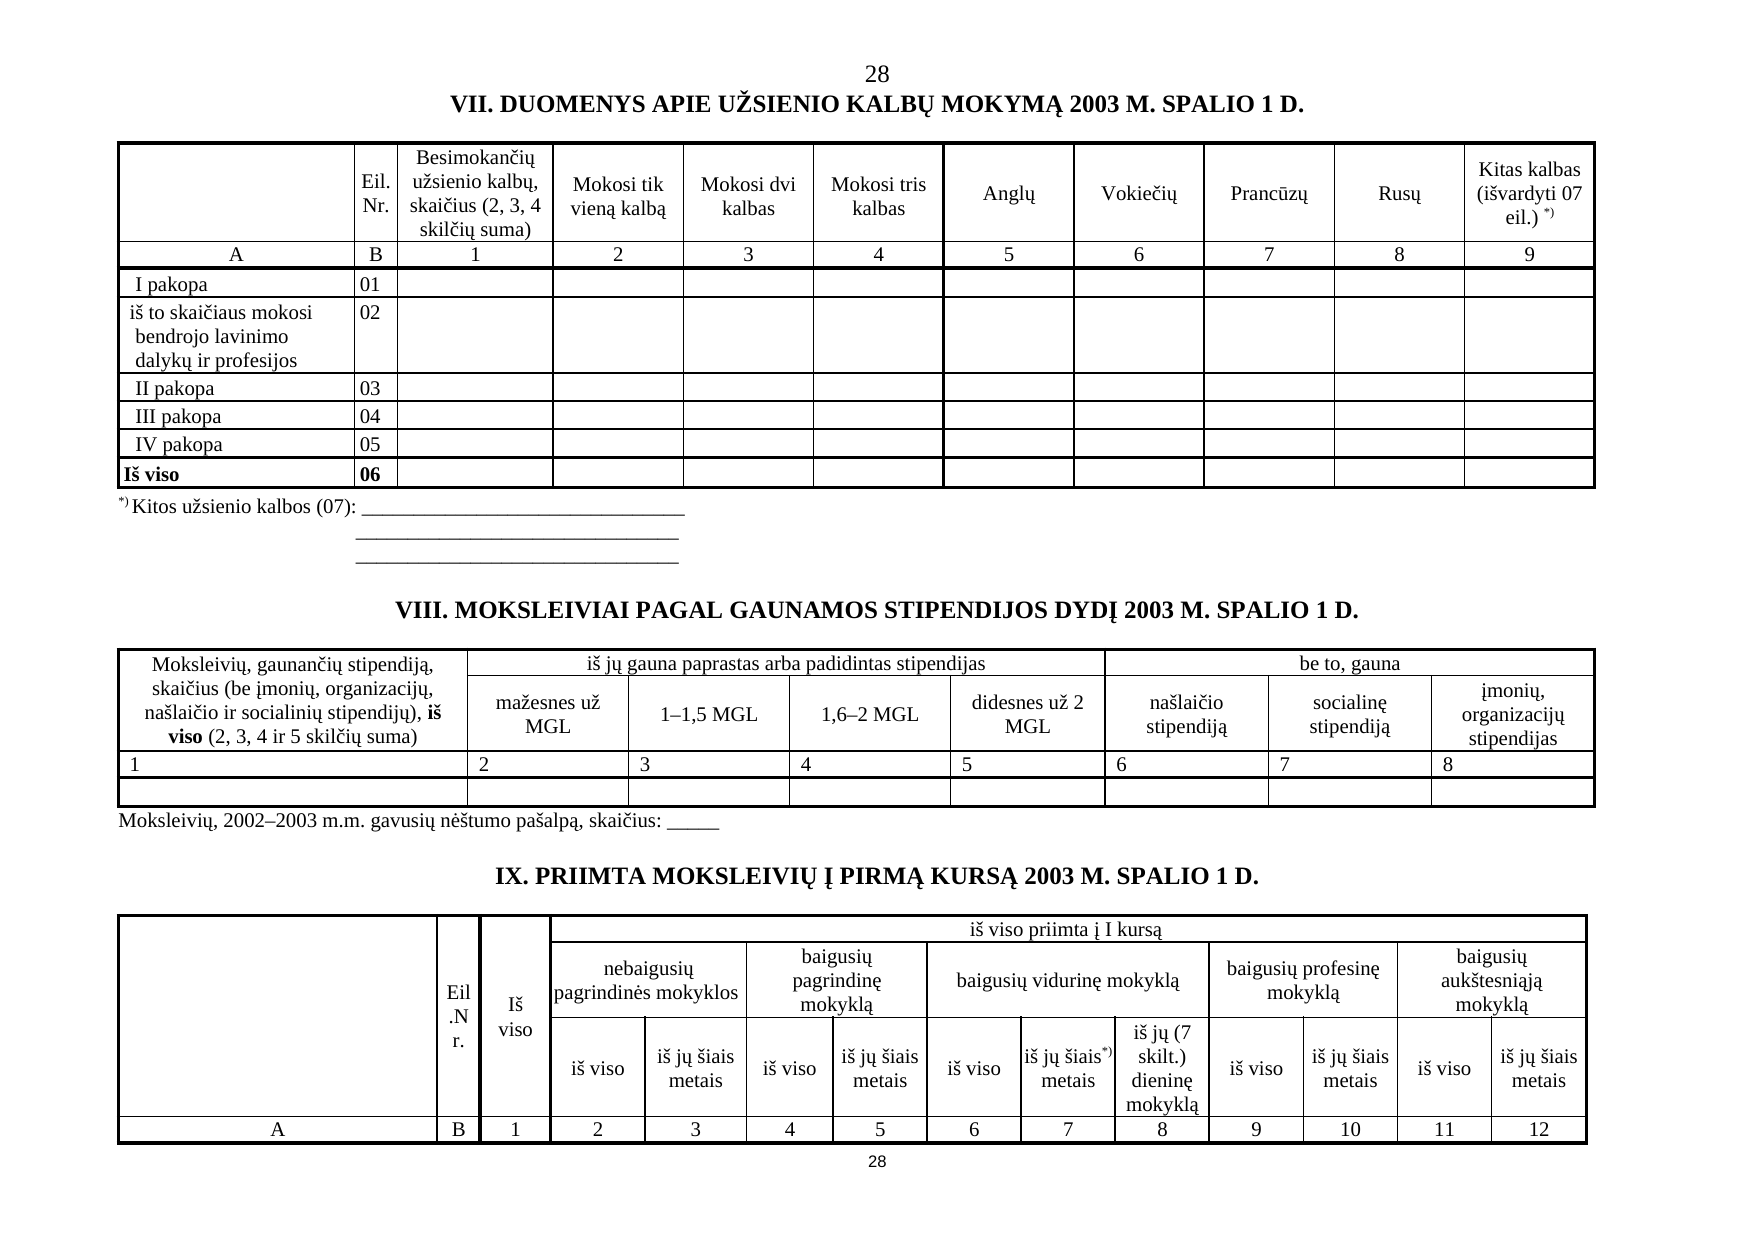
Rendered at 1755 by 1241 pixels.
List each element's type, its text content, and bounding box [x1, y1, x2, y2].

table_cell [554, 374, 683, 400]
table_cell [1075, 298, 1203, 372]
table_cell [1465, 402, 1593, 428]
table_cell 8 [1335, 242, 1464, 266]
table_cell socialinę stipendiją [1269, 676, 1431, 750]
table_cell iš viso [1398, 1018, 1491, 1116]
table_cell [1465, 270, 1593, 296]
table_cell didesnes už 2 MGL [951, 676, 1104, 750]
table_cell [554, 430, 683, 456]
table_cell iš jų (7 skilt.) dieninę mokyklą [1116, 1018, 1208, 1116]
table_cell 7 [1022, 1117, 1114, 1141]
table_cell 8 [1432, 752, 1593, 776]
table_cell [1205, 402, 1334, 428]
table_cell iš viso [747, 1018, 832, 1116]
table_cell 1–1,5 MGL [629, 676, 789, 750]
table_cell 10 [1304, 1117, 1397, 1141]
table_cell nebaigusių pagrindinės mokyklos [552, 943, 746, 1016]
table_header Moksleivių, gaunančių stipendiją, skaičius (be įmonių, organizacijų, našlaičio ir socialinių stipendijų), iš viso (2, 3, 4 ir 5 skilčių suma) [120, 651, 467, 750]
table_cell [1588, 1016, 1595, 1116]
table_cell baigusių aukštesniąją mokyklą [1398, 943, 1585, 1016]
table_cell iš viso [552, 1018, 644, 1116]
table_cell [814, 374, 942, 400]
table_cell iš jų šiais*) metais [1022, 1018, 1114, 1116]
table_cell 6 [928, 1117, 1020, 1141]
table_cell iš jų šiais metais [834, 1018, 926, 1116]
text *) Kitos užsienio kalbos (07): _______________________________ [118, 494, 1636, 518]
table_cell 1 [398, 242, 552, 266]
table_cell 2 [552, 1117, 644, 1141]
table_cell baigusių profesinę mokyklą [1210, 943, 1397, 1016]
table_cell baigusių pagrindinę mokyklą [747, 943, 926, 1016]
table_cell [1075, 270, 1203, 296]
table_cell II pakopa [120, 374, 354, 400]
table_cell iš jų šiais metais [1492, 1018, 1585, 1116]
table_cell iš viso [1210, 1018, 1303, 1116]
table_cell [684, 459, 813, 486]
table_cell [1075, 374, 1203, 400]
table_cell A [120, 1117, 436, 1141]
table_cell 11 [1398, 1117, 1491, 1141]
table_cell [945, 459, 1073, 486]
table_cell [1465, 374, 1593, 400]
table_cell 3 [629, 752, 789, 776]
table_header Iš viso [482, 917, 549, 1116]
table_cell [684, 374, 813, 400]
table_cell [790, 779, 950, 805]
text vii. Duomenys apie užsienio kalbų mokymą 2003 m. spalio 1 d. [118, 89, 1636, 117]
table_cell 2 [468, 752, 628, 776]
table_cell [1465, 459, 1593, 486]
text Moksleivių, 2002–2003 m.m. gavusių nėštumo pašalpą, skaičius: _____ [118, 808, 1636, 832]
text _______________________________ [118, 518, 1636, 542]
text ix. priimta moksleivių į pirmą kursą 2003 m. spalio 1 d. [118, 861, 1636, 890]
text viii. moksleiviai pagal gaunamos stipendijos dydį 2003 m. spalio 1 d. [118, 595, 1636, 623]
table_cell B [355, 242, 397, 266]
table_cell 03 [355, 374, 397, 400]
table_cell 7 [1269, 752, 1431, 776]
table_cell 5 [945, 242, 1073, 266]
table_header [120, 917, 436, 1116]
table_cell 9 [1210, 1117, 1303, 1141]
table_cell [814, 430, 942, 456]
table_cell A [120, 242, 354, 266]
table_cell 12 [1492, 1117, 1585, 1141]
table_cell [120, 779, 467, 805]
table_cell [398, 270, 552, 296]
table_cell [1205, 430, 1334, 456]
table_header [1588, 914, 1595, 941]
table_cell 4 [814, 242, 942, 266]
table_header mokosi tris kalbas [814, 145, 942, 241]
table_cell našlaičio stipendiją [1106, 676, 1268, 750]
table_header Eil.Nr. [438, 917, 478, 1116]
table_cell [398, 374, 552, 400]
table_cell 2 [554, 242, 683, 266]
table_cell [945, 270, 1073, 296]
table_cell [1335, 459, 1464, 486]
table_cell [1075, 402, 1203, 428]
table_cell 8 [1116, 1117, 1208, 1141]
table_cell [1205, 374, 1334, 400]
table_cell [554, 270, 683, 296]
table_cell įmonių, organizacijų stipendijas [1432, 676, 1593, 750]
table_cell [1205, 298, 1334, 372]
table_cell [554, 298, 683, 372]
table_cell iš viso [928, 1018, 1020, 1116]
table_cell I pakopa [120, 270, 354, 296]
table_cell [398, 459, 552, 486]
table_header vokiečių [1075, 145, 1203, 241]
table_header mokosi tik vieną kalbą [554, 145, 683, 241]
table_cell [1335, 374, 1464, 400]
table_cell 06 [355, 459, 397, 486]
table_cell [554, 459, 683, 486]
text _______________________________ [118, 542, 1636, 566]
table_cell [684, 430, 813, 456]
table_header prancūzų [1205, 145, 1334, 241]
table_cell 6 [1075, 242, 1203, 266]
table_cell mažesnes už MGL [468, 676, 628, 750]
table_header be to, gauna [1106, 651, 1593, 675]
table_header rusų [1335, 145, 1464, 241]
table_header iš viso priimta į I kursą [552, 917, 1585, 941]
table_cell B [438, 1117, 478, 1141]
table_cell [398, 298, 552, 372]
table_cell 7 [1205, 242, 1334, 266]
table_cell [1075, 459, 1203, 486]
table_cell Iš viso [120, 459, 354, 486]
table_cell 3 [646, 1117, 746, 1141]
table_header mokosi dvi kalbas [684, 145, 813, 241]
table_cell [1269, 779, 1431, 805]
table_cell [945, 298, 1073, 372]
table_cell [684, 298, 813, 372]
table_header Eil. Nr. [355, 145, 397, 241]
table_cell [945, 430, 1073, 456]
table_cell 1,6–2 MGL [790, 676, 950, 750]
table_cell [554, 402, 683, 428]
table_cell [951, 779, 1104, 805]
table_header iš jų gauna paprastas arba padidintas stipendijas [468, 651, 1104, 675]
table_cell 5 [951, 752, 1104, 776]
table_cell [945, 402, 1073, 428]
table_cell [684, 270, 813, 296]
table_cell 04 [355, 402, 397, 428]
table_cell 9 [1465, 242, 1593, 266]
table_cell [814, 270, 942, 296]
table_cell IV pakopa [120, 430, 354, 456]
table_cell [1106, 779, 1268, 805]
table_cell [1465, 298, 1593, 372]
table_header kitas kalbas (išvardyti 07 eil.) *) [1465, 145, 1593, 241]
table_cell III pakopa [120, 402, 354, 428]
table_cell [1335, 270, 1464, 296]
table_cell [468, 779, 628, 805]
table_header Besimokančių užsienio kalbų, skaičius (2, 3, 4 skilčių suma) [398, 145, 552, 241]
table_cell [398, 430, 552, 456]
table_cell [1075, 430, 1203, 456]
table_header anglų [945, 145, 1073, 241]
table_cell 6 [1106, 752, 1268, 776]
table_cell 4 [790, 752, 950, 776]
table_cell [1335, 402, 1464, 428]
table_cell iš to skaičiaus mokosi bendrojo lavinimo dalykų ir profesijos [120, 298, 354, 372]
table_cell [945, 374, 1073, 400]
table_cell [1205, 459, 1334, 486]
table_cell [1588, 941, 1595, 1016]
table_cell 4 [747, 1117, 832, 1141]
table_cell [1205, 270, 1334, 296]
table_cell 02 [355, 298, 397, 372]
table_header [120, 145, 354, 241]
table_cell 1 [120, 752, 467, 776]
table_cell 3 [684, 242, 813, 266]
table_cell [814, 459, 942, 486]
table_cell [684, 402, 813, 428]
table_cell [814, 402, 942, 428]
table_cell 1 [482, 1117, 549, 1141]
table_cell 5 [834, 1117, 926, 1141]
table_cell [1335, 298, 1464, 372]
table_cell [1335, 430, 1464, 456]
table_cell iš jų šiais metais [1304, 1018, 1397, 1116]
table_cell [814, 298, 942, 372]
table_cell [398, 402, 552, 428]
table_cell [629, 779, 789, 805]
table_cell baigusių vidurinę mokyklą [928, 943, 1208, 1016]
table_cell [1432, 779, 1593, 805]
table_cell iš jų šiais metais [646, 1018, 746, 1116]
table_cell 05 [355, 430, 397, 456]
table_cell [1465, 430, 1593, 456]
table_cell [1588, 1116, 1595, 1141]
table_cell 01 [355, 270, 397, 296]
